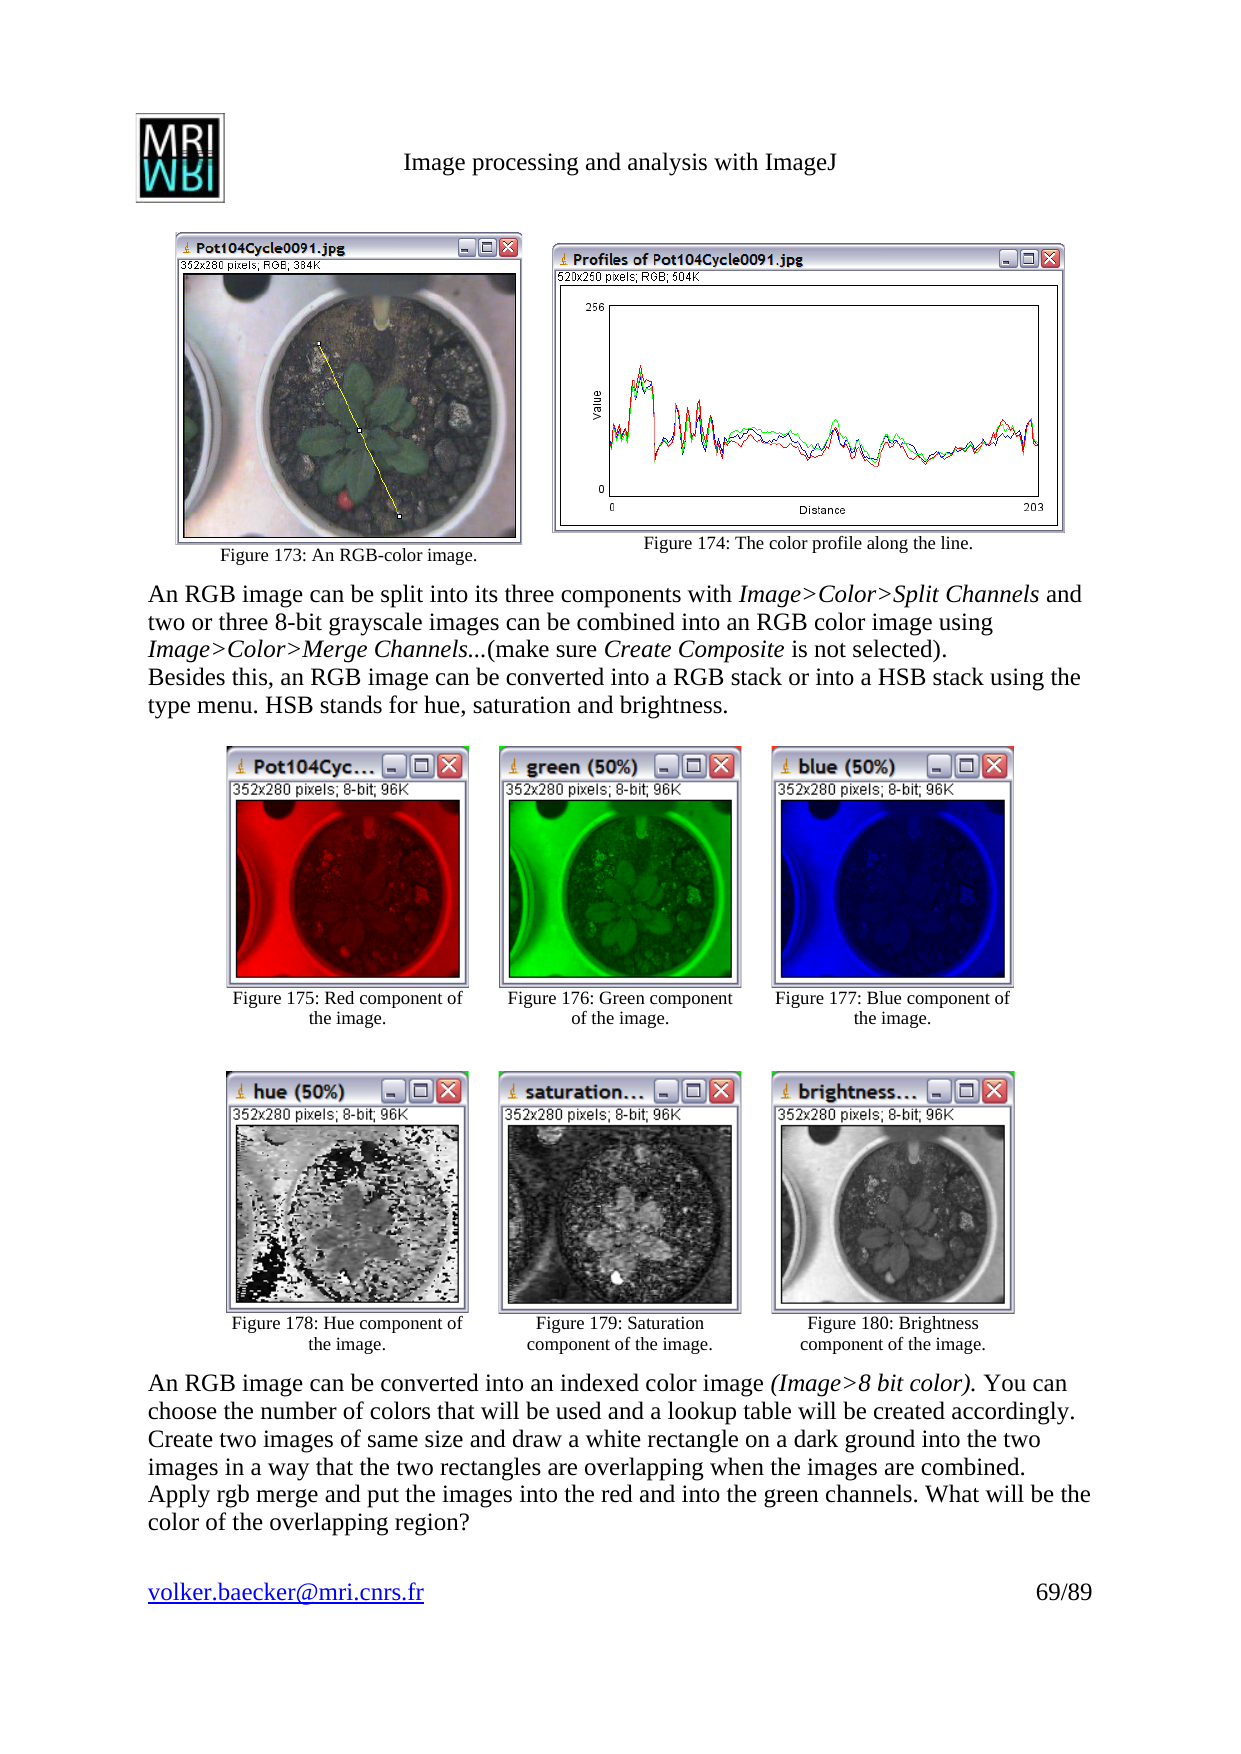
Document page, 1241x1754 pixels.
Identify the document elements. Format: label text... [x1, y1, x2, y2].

picture [552, 243, 1065, 533]
text Figure 175: Red component of the image. [226, 988, 469, 1029]
picture [499, 746, 742, 988]
text Figure 176: Green component of the image. [499, 988, 741, 1029]
text Figure 173: An RGB-color image. [175, 545, 522, 565]
text Create two images of same size and draw a white rectangle on a dark ground into the two images in a way that the two rectangles are overlapping when the images are combined. Apply rgb merge and put the images into the red and into the green channels. What will be the color of the overlapping region? [148, 1425, 1092, 1536]
picture [498, 1071, 742, 1314]
text Figure 177: Blue component of the image. [771, 988, 1014, 1029]
text Figure 178: Hue component of the image. [226, 1313, 468, 1354]
text Figure 174: The color profile along the line. [552, 533, 1065, 553]
picture [226, 1071, 469, 1313]
picture [175, 232, 523, 545]
picture [771, 1071, 1015, 1314]
picture [771, 746, 1014, 988]
text An RGB image can be converted into an indexed color image (Image>8 bit color). You can choose the number of colors that will be used and a lookup table will be created accordingly. [148, 1369, 1092, 1425]
text An RGB image can be split into its three components with Image>Color>Split Channels and two or three 8-bit grayscale images can be combined into an RGB color image using Image>Color>Merge Channels...(make sure Create Composite is not selected). [148, 580, 1092, 663]
text Besides this, an RGB image can be converted into a RGB stack or into a HSB stack using the type menu. HSB stands for hue, saturation and brightness. [148, 663, 1092, 718]
picture [135, 113, 225, 203]
picture [226, 746, 469, 988]
text Figure 180: Brightness component of the image. [771, 1314, 1014, 1354]
text Figure 179: Saturation component of the image. [498, 1314, 741, 1354]
